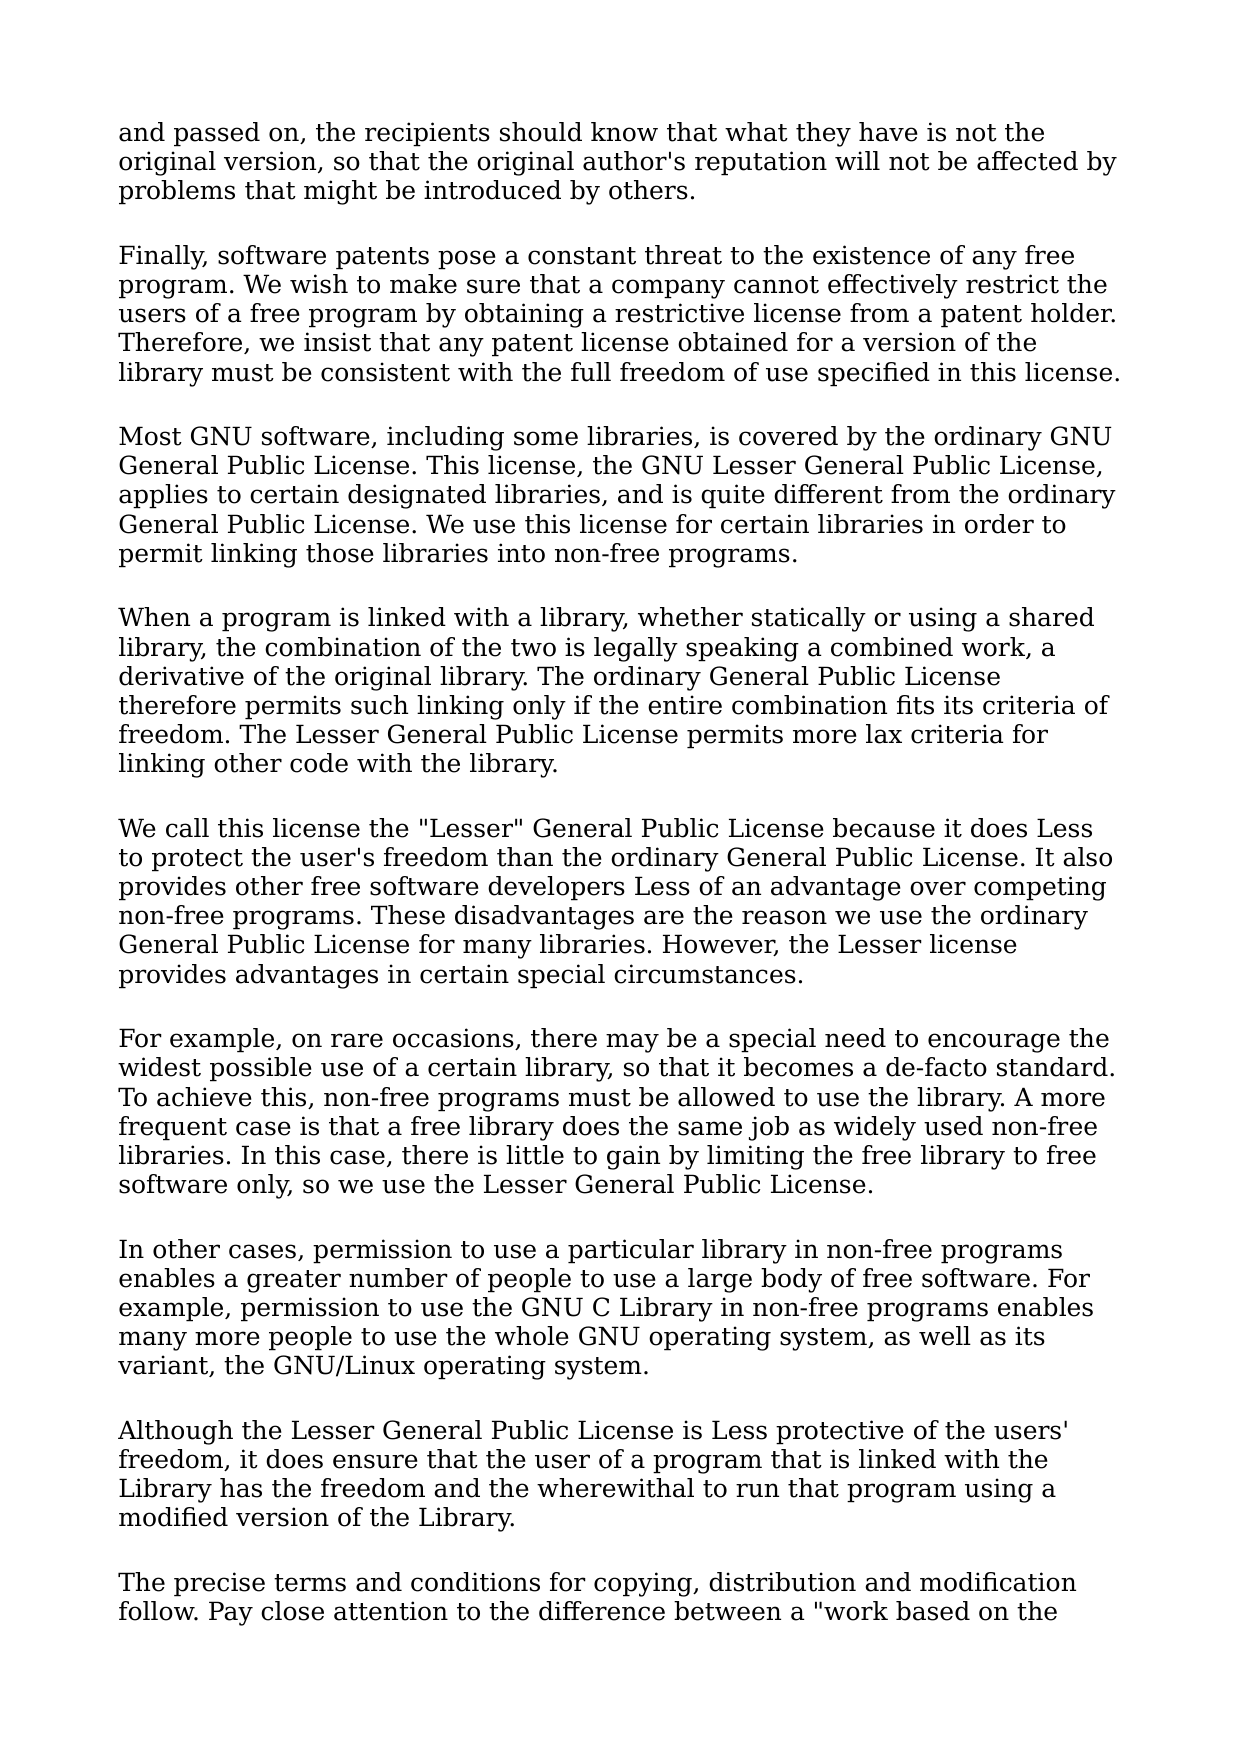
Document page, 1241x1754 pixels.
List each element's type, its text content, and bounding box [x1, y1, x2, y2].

text In other cases, permission to use a particular library in non-free programs enables a greater number of people to use a large body of free software. For example, permission to use the GNU C Library in non-free programs enables many more people to use the whole GNU operating system, as well as its variant, the GNU/Linux operating system. [118, 1235, 1122, 1381]
text When a program is linked with a library, whether statically or using a shared library, the combination of the two is legally speaking a combined work, a derivative of the original library. The ordinary General Public License therefore permits such linking only if the entire combination fits its criteria of freedom. The Lesser General Public License permits more lax criteria for linking other code with the library. [118, 603, 1122, 778]
text The precise terms and conditions for copying, distribution and modification follow. Pay close attention to the difference between a "work based on the [118, 1568, 1122, 1626]
text and passed on, the recipients should know that what they have is not the original version, so that the original author's reputation will not be affected by problems that might be introduced by others. [118, 118, 1122, 206]
text Although the Lesser General Public License is Less protective of the users' freedom, it does ensure that the user of a program that is linked with the Library has the freedom and the wherewithal to run that program using a modified version of the Library. [118, 1416, 1122, 1533]
text Finally, software patents pose a constant threat to the existence of any free program. We wish to make sure that a company cannot effectively restrict the users of a free program by obtaining a restrictive license from a patent holder. Therefore, we insist that any patent license obtained for a version of the library must be consistent with the full freedom of use specified in this license. [118, 241, 1122, 387]
text We call this license the "Lesser" General Public License because it does Less to protect the user's freedom than the ordinary General Public License. It also provides other free software developers Less of an advantage over competing non-free programs. These disadvantages are the reason we use the ordinary General Public License for many libraries. However, the Lesser license provides advantages in certain special circumstances. [118, 814, 1122, 989]
text For example, on rare occasions, there may be a special need to encourage the widest possible use of a certain library, so that it becomes a de-facto standard. To achieve this, non-free programs must be allowed to use the library. A more frequent case is that a free library does the same job as widely used non-free libraries. In this case, there is little to gain by limiting the free library to free software only, so we use the Lesser General Public License. [118, 1024, 1122, 1199]
text Most GNU software, including some libraries, is covered by the ordinary GNU General Public License. This license, the GNU Lesser General Public License, applies to certain designated libraries, and is quite different from the ordinary General Public License. We use this license for certain libraries in order to permit linking those libraries into non-free programs. [118, 422, 1122, 568]
